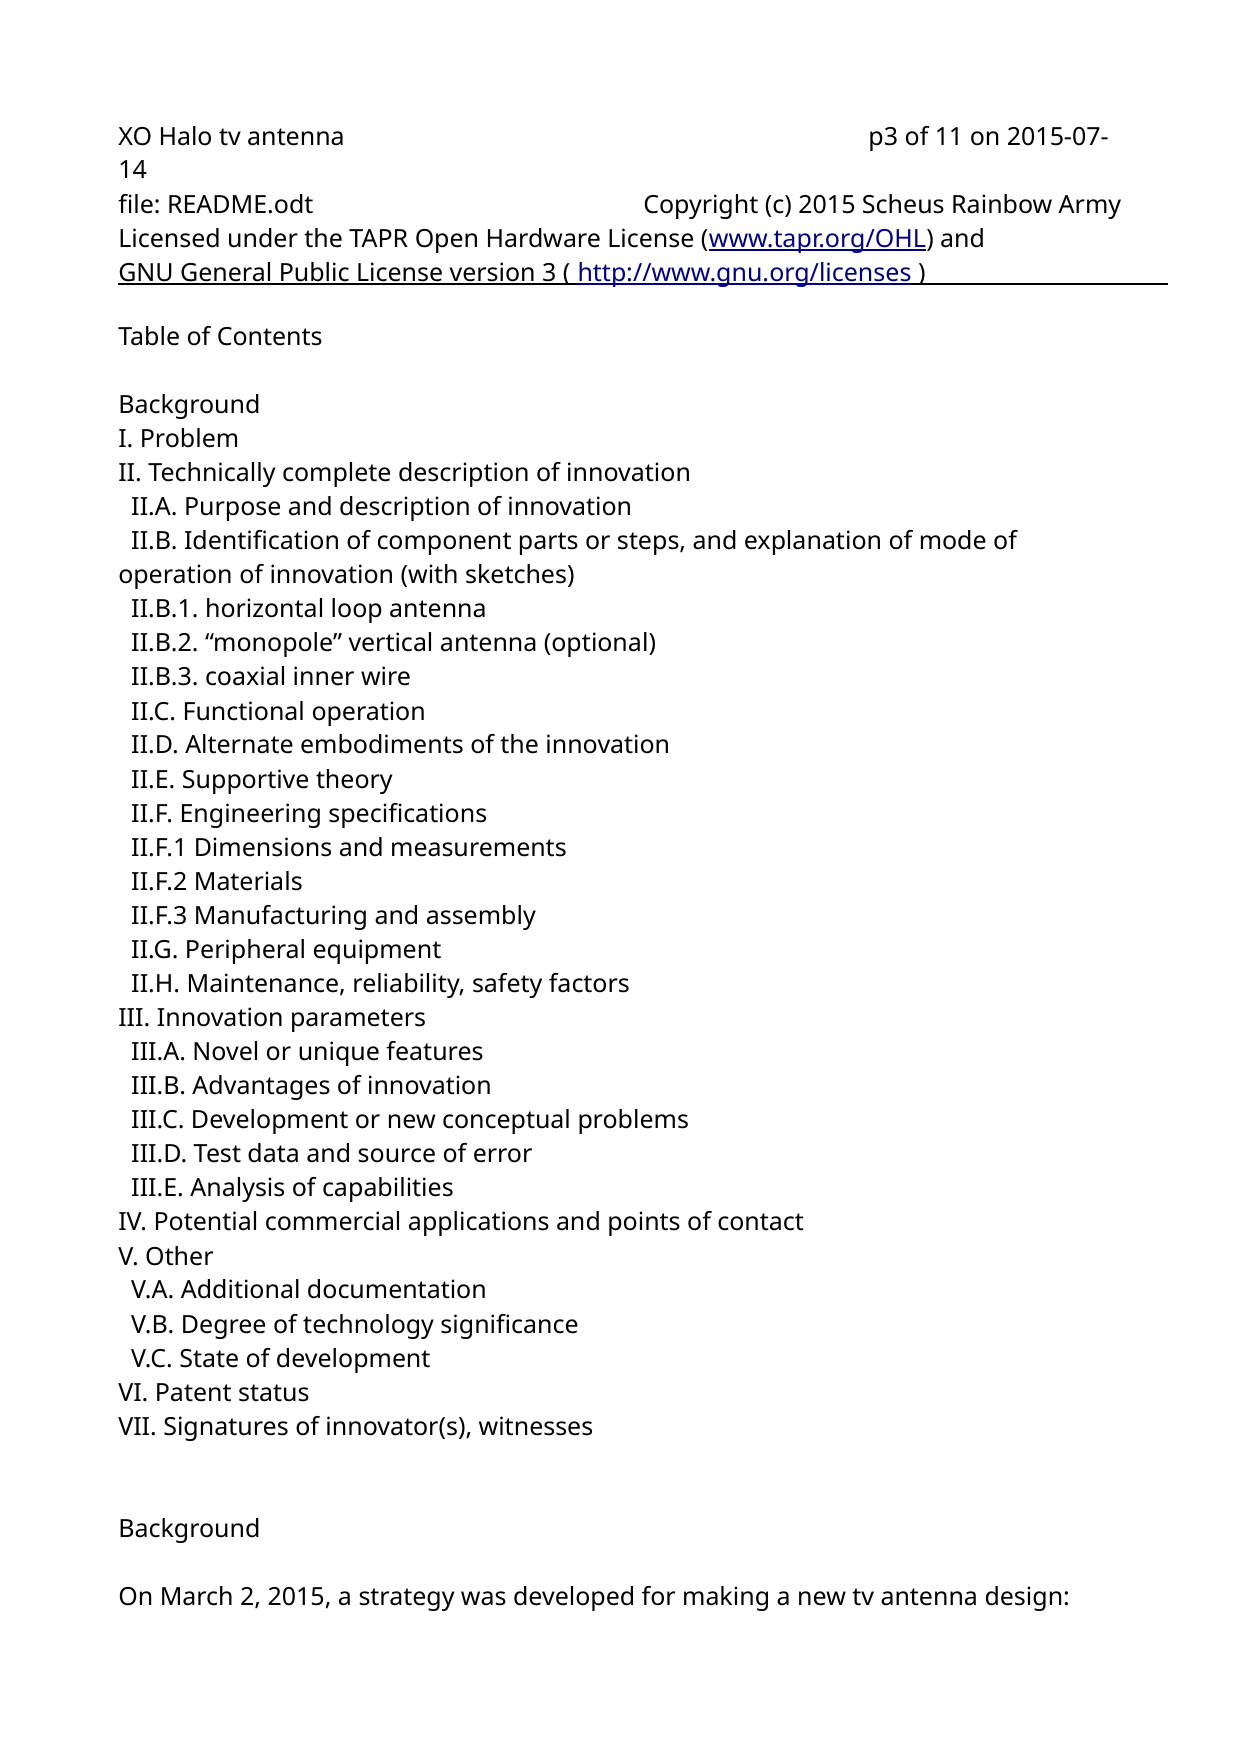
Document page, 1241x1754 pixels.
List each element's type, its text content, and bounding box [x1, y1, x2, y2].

text V.B. Degree of technology significance [118, 1306, 1122, 1340]
text IV. Potential commercial applications and points of contact [118, 1204, 1122, 1238]
text Background [118, 1511, 1122, 1545]
text II.F. Engineering specifications [118, 795, 1122, 829]
text II.B.3. coaxial inner wire [118, 659, 1122, 693]
text II.B. Identification of component parts or steps, and explanation of mode of operation of innovation (with sketches) [118, 523, 1122, 591]
text II.F.2 Materials [118, 863, 1122, 897]
text III.E. Analysis of capabilities [118, 1170, 1122, 1204]
text II.G. Peripheral equipment [118, 932, 1122, 966]
text II.B.2. “monopole” vertical antenna (optional) [118, 625, 1122, 659]
text On March 2, 2015, a strategy was developed for making a new tv antenna design: [118, 1579, 1122, 1613]
text III.D. Test data and source of error [118, 1136, 1122, 1170]
text VI. Patent status [118, 1374, 1122, 1408]
text I. Problem [118, 421, 1122, 455]
text III.A. Novel or unique features [118, 1034, 1122, 1068]
text Background [118, 387, 1122, 421]
text V. Other [118, 1238, 1122, 1272]
text III. Innovation parameters [118, 1000, 1122, 1034]
text III.C. Development or new conceptual problems [118, 1102, 1122, 1136]
text II.F.3 Manufacturing and assembly [118, 897, 1122, 932]
text V.A. Additional documentation [118, 1272, 1122, 1306]
text II.D. Alternate embodiments of the innovation [118, 727, 1122, 761]
text II.E. Supportive theory [118, 761, 1122, 795]
text II.A. Purpose and description of innovation [118, 489, 1122, 523]
text VII. Signatures of innovator(s), witnesses [118, 1408, 1122, 1442]
text V.C. State of development [118, 1340, 1122, 1374]
text II.C. Functional operation [118, 693, 1122, 727]
text Table of Contents [118, 318, 1122, 352]
text III.B. Advantages of innovation [118, 1068, 1122, 1102]
text II.B.1. horizontal loop antenna [118, 591, 1122, 625]
text II.F.1 Dimensions and measurements [118, 829, 1122, 863]
text II. Technically complete description of innovation [118, 455, 1122, 489]
text II.H. Maintenance, reliability, safety factors [118, 966, 1122, 1000]
